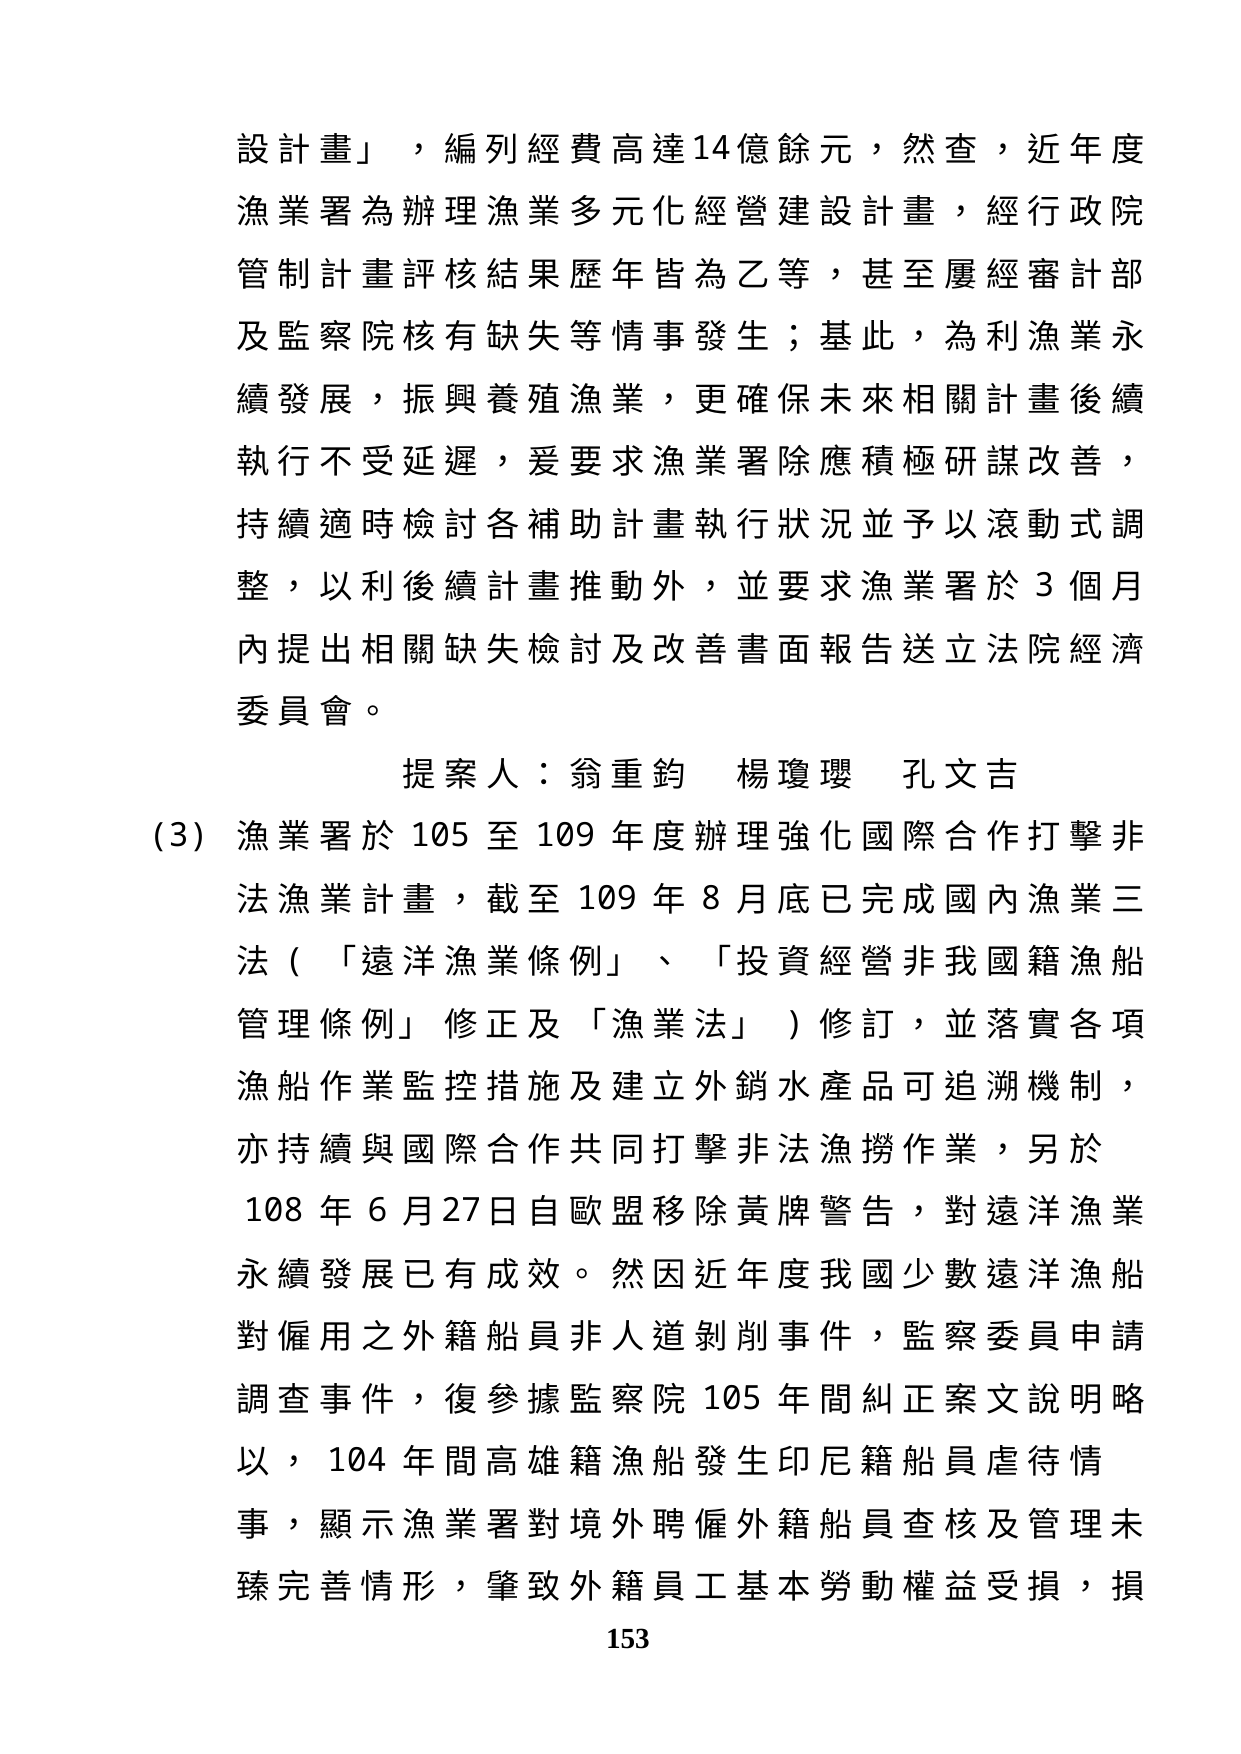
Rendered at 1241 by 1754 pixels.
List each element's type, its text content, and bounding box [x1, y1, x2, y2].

text 提案人：翁重鈞 楊瓊瓔 孔文吉 [384, 730, 1044, 792]
list 設計畫」，編列經費高達14億餘元，然查，近年度漁業署為辦理漁業多元化經營建設計畫，經行政院管制計畫評核結果歷年皆為乙等，甚至屢經審計部及監察院核有缺失等情事發生；基此，為利漁業永續發展，振興養殖漁業，更確保未來相關計畫後續執行不受延遲，爰要求漁業署除應積極研謀改善，持續適時檢討各補助計畫執行狀況並予以滾動式調整，以利後續計畫推動外，並要求漁業署於3個月內提出相關缺失檢討及改善書面報告送立法院經濟委員會。 [136, 105, 1148, 730]
list 漁業署於105至109年度辦理強化國際合作打擊非法漁業計畫，截至109年8月底已完成國內漁業三法(「遠洋漁業條例」、「投資經營非我國籍漁船管理條例」修正及「漁業法」)修訂，並落實各項漁船作業監控措施及建立外銷水產品可追溯機制，亦持續與國際合作共同打擊非法漁撈作業，另於108年6月27日自歐盟移除黃牌警告，對遠洋漁業永續發展已有成效。然因近年度我國少數遠洋漁船對僱用之外籍船員非人道剝削事件，監察委員申請調查事件，復參據監察院105年間糾正案文說明略以，104年間高雄籍漁船發生印尼籍船員虐待情事，顯示漁業署對境外聘僱外籍船員查核及管理未臻完善情形，肇致外籍員工基本勞動權益受損，損 [136, 792, 1148, 1605]
